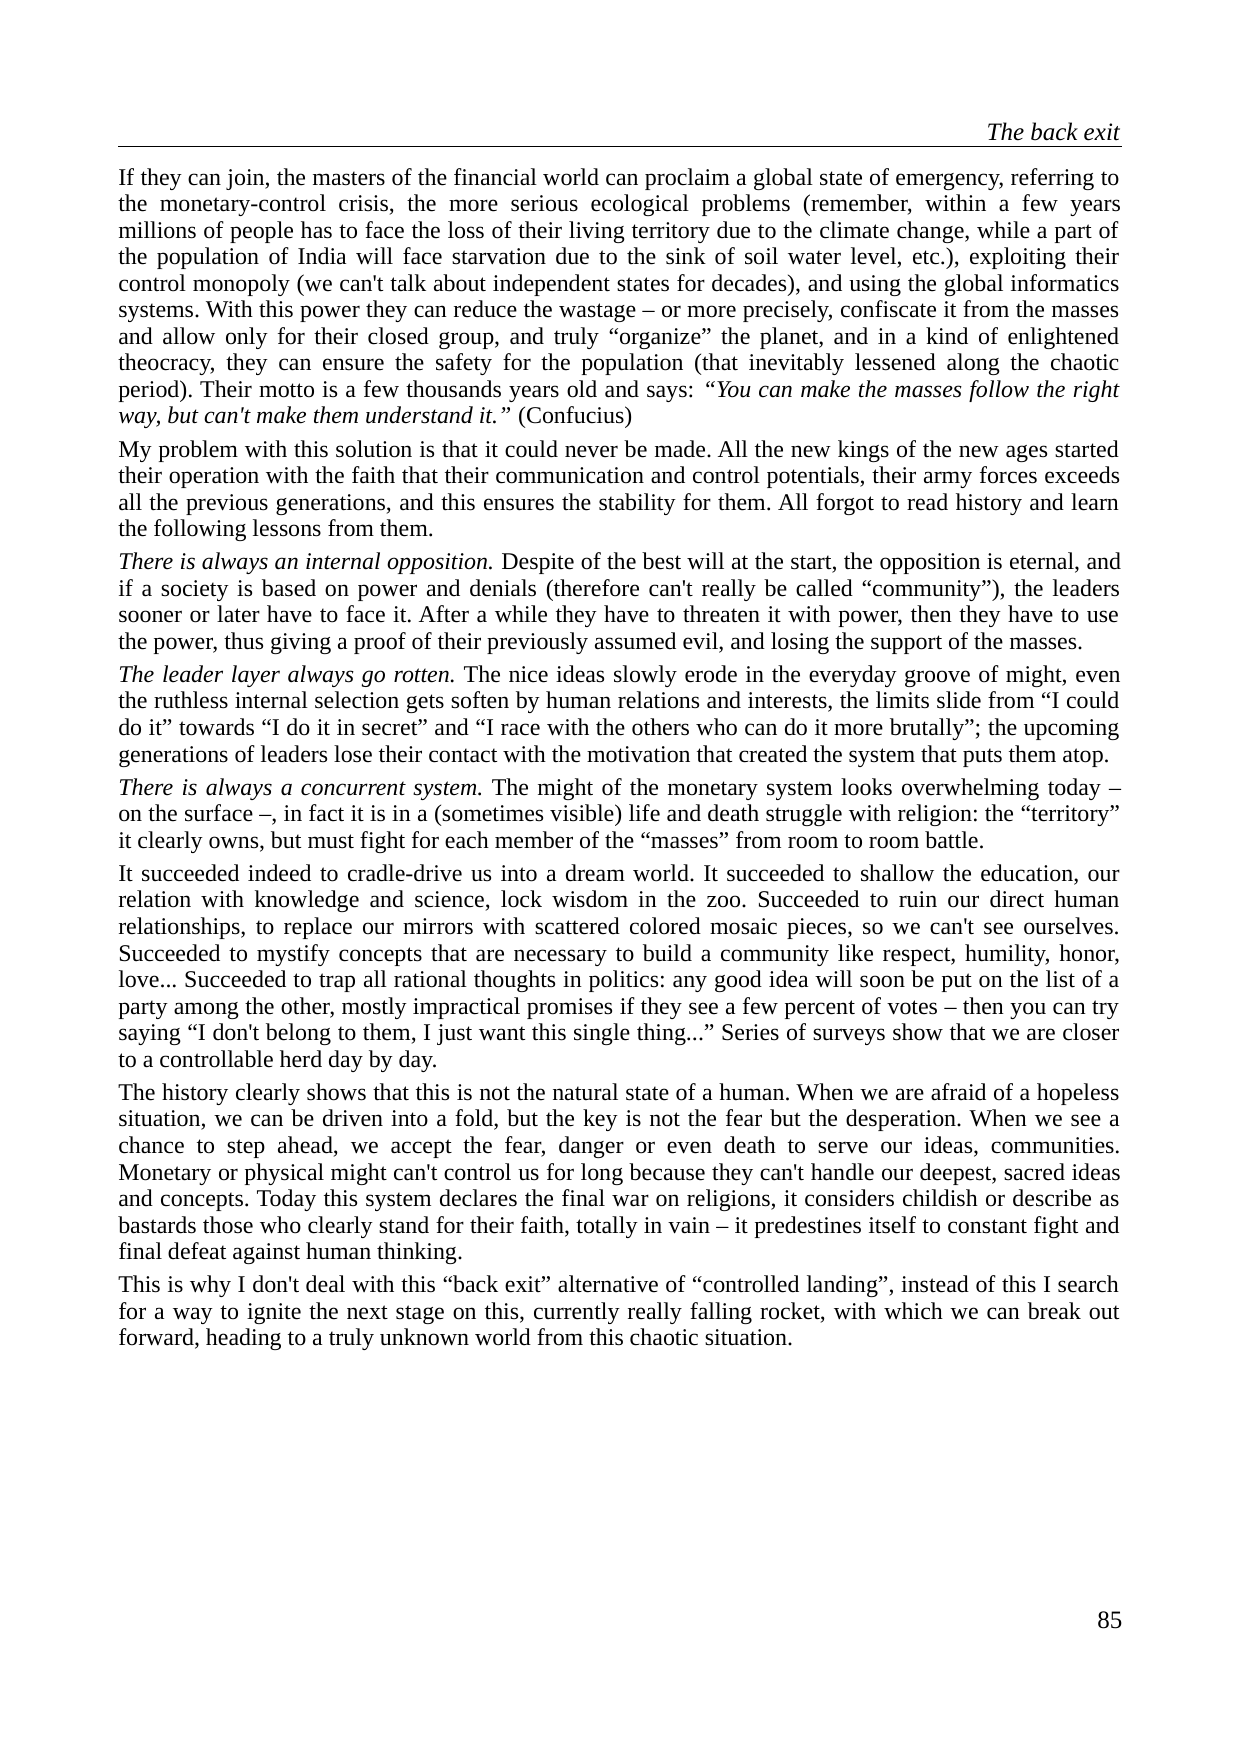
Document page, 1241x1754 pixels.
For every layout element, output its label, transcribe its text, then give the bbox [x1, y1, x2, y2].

text The leader layer always go rotten. The nice ideas slowly erode in the everyday groove of might, even the ruthless internal selection gets soften by human relations and interests, the limits slide from “I could do it” towards “I do it in secret” and “I race with the others who can do it more brutally”; the upcoming generations of leaders lose their contact with the motivation that created the system that puts them atop. [118, 661, 1122, 767]
text If they can join, the masters of the financial world can proclaim a global state of emergency, referring to the monetary-control crisis, the more serious ecological problems (remember, within a few years millions of people has to face the loss of their living territory due to the climate change, while a part of the population of India will face starvation due to the sink of soil water level, etc.), exploiting their control monopoly (we can't talk about independent states for decades), and using the global informatics systems. With this power they can reduce the wastage – or more precisely, confiscate it from the masses and allow only for their closed group, and truly “organize” the planet, and in a kind of enlightened theocracy, they can ensure the safety for the population (that inevitably lessened along the chaotic period). Their motto is a few thousands years old and says: “You can make the masses follow the right way, but can't make them understand it.” (Confucius) [118, 164, 1122, 429]
text This is why I don't deal with this “back exit” alternative of “controlled landing”, instead of this I search for a way to ignite the next stage on this, currently really falling rocket, with which we can break out forward, heading to a truly unknown world from this chaotic situation. [118, 1271, 1122, 1351]
text There is always an internal opposition. Despite of the best will at the start, the opposition is eternal, and if a society is based on power and denials (therefore can't really be called “community”), the leaders sooner or later have to face it. After a while they have to threaten it with power, then they have to use the power, thus giving a proof of their previously assumed evil, and losing the support of the masses. [118, 548, 1122, 655]
text It succeeded indeed to cradle-drive us into a dream world. It succeeded to shallow the education, our relation with knowledge and science, lock wisdom in the zoo. Succeeded to ruin our direct human relationships, to replace our mirrors with scattered colored mosaic pieces, so we can't see ourselves. Succeeded to mystify concepts that are necessary to build a community like respect, humility, honor, love... Succeeded to trap all rational thoughts in politics: any good idea will soon be put on the list of a party among the other, mostly impractical promises if they see a few percent of votes – then you can try saying “I don't belong to them, I just want this single thing...” Series of surveys show that we are closer to a controllable herd day by day. [118, 860, 1122, 1072]
text The history clearly shows that this is not the natural state of a human. When we are afraid of a hopeless situation, we can be driven into a fold, but the key is not the fear but the desperation. When we see a chance to step ahead, we accept the fear, danger or even death to serve our ideas, communities. Monetary or physical might can't control us for long because they can't handle our deepest, sacred ideas and concepts. Today this system declares the final war on religions, it considers childish or describe as bastards those who clearly stand for their faith, totally in vain – it predestines itself to constant fight and final defeat against human thinking. [118, 1079, 1122, 1265]
text My problem with this solution is that it could never be made. All the new kings of the new ages started their operation with the faith that their communication and control potentials, their army forces exceeds all the previous generations, and this ensures the stability for them. All forgot to read history and learn the following lessons from them. [118, 436, 1122, 542]
text There is always a concurrent system. The might of the monetary system looks overwhelming today – on the surface –, in fact it is in a (sometimes visible) life and death struggle with religion: the “territory” it clearly owns, but must fight for each member of the “masses” from room to room battle. [118, 774, 1122, 853]
